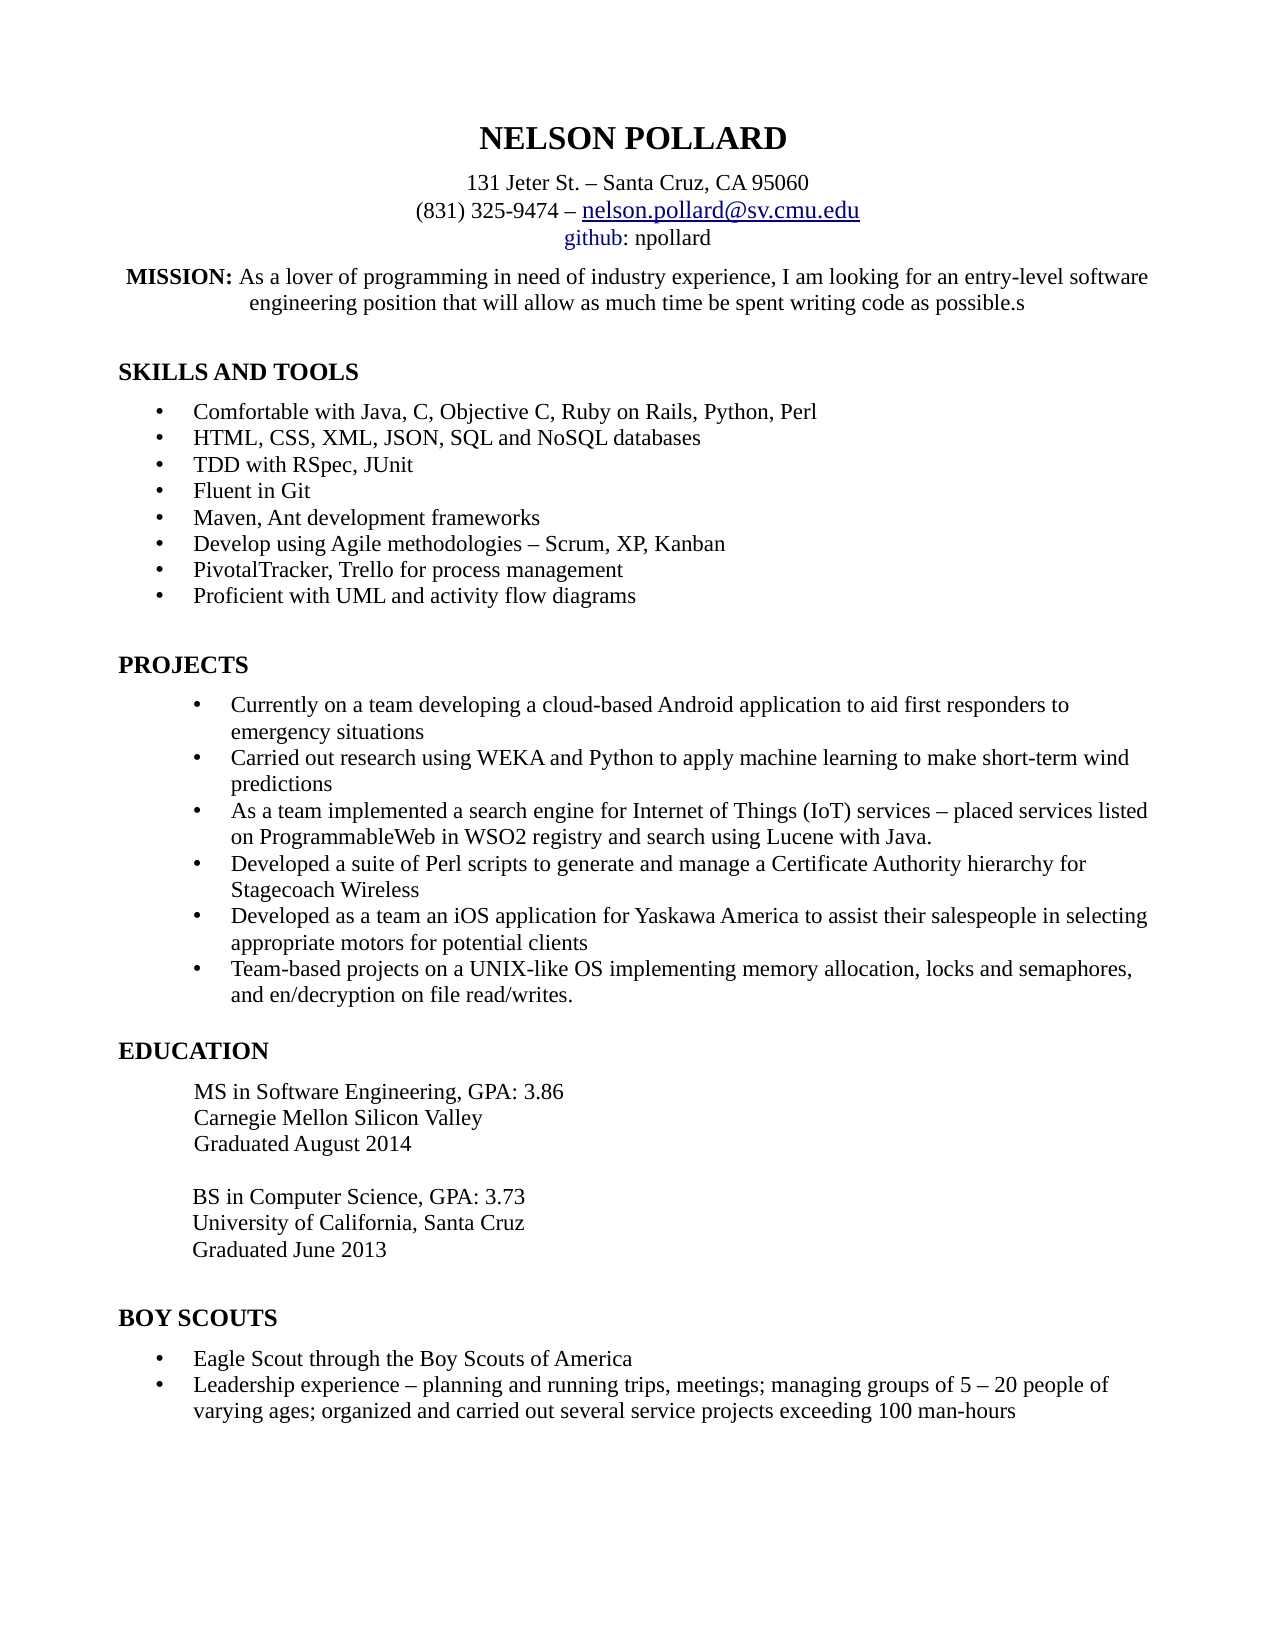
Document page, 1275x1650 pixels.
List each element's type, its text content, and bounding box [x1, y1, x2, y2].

text PROJECTS [118, 650, 1157, 679]
list PivotalTracker, Trello for process management [156, 556, 1157, 583]
list varying ages; organized and carried out several service projects exceeding 100 man-hours [156, 1397, 1157, 1424]
list Developed a suite of Perl scripts to generate and manage a Certificate Authority hierarchy for Stagecoach Wireless [193, 849, 1157, 902]
text BS in Computer Science, GPA: 3.73 University of California, Santa Cruz Graduated June 2013 [118, 1183, 1157, 1262]
text NELSON POLLARD [118, 118, 1157, 156]
list Comfortable with Java, C, Objective C, Ruby on Rails, Python, Perl [156, 398, 1157, 424]
list TDD with RSpec, JUnit [156, 451, 1157, 477]
text BOY SCOUTS [118, 1303, 1157, 1332]
list HTML, CSS, XML, JSON, SQL and NoSQL databases [156, 424, 1157, 451]
list Develop using Agile methodologies – Scrum, XP, Kanban [156, 530, 1157, 556]
list Leadership experience – planning and running trips, meetings; managing groups of 5 – 20 people of [156, 1371, 1157, 1397]
list Maven, Ant development frameworks [156, 503, 1157, 530]
list Eagle Scout through the Boy Scouts of America [156, 1345, 1157, 1371]
list Currently on a team developing a cloud-based Android application to aid first responders to emergency situations [193, 691, 1157, 744]
text MS in Software Engineering, GPA: 3.86 Carnegie Mellon Silicon Valley Graduated August 2014 [118, 1078, 1157, 1157]
list As a team implemented a search engine for Internet of Things (IoT) services – placed services listed on ProgrammableWeb in WSO2 registry and search using Lucene with Java. [193, 797, 1157, 849]
text MISSION: As a lover of programming in need of industry experience, I am looking for an entry-level software engineering position that will allow as much time be spent writing code as possible.s [118, 263, 1157, 344]
list Developed as a team an iOS application for Yaskawa America to assist their salespeople in selecting appropriate motors for potential clients [193, 902, 1157, 955]
list Carried out research using WEKA and Python to apply machine learning to make short-term wind predictions [193, 744, 1157, 797]
text SKILLS AND TOOLS [118, 357, 1157, 386]
list Fluent in Git [156, 477, 1157, 503]
list Team-based projects on a UNIX-like OS implementing memory allocation, locks and semaphores, and en/decryption on file read/writes. [193, 955, 1157, 1008]
text EDUCATION [118, 1036, 1157, 1065]
list Proficient with UML and activity flow diagrams [156, 583, 1157, 609]
text 131 Jeter St. – Santa Cruz, CA 95060 (831) 325-9474 – nelson.pollard@sv.cmu.edu github: npollard [118, 169, 1157, 250]
